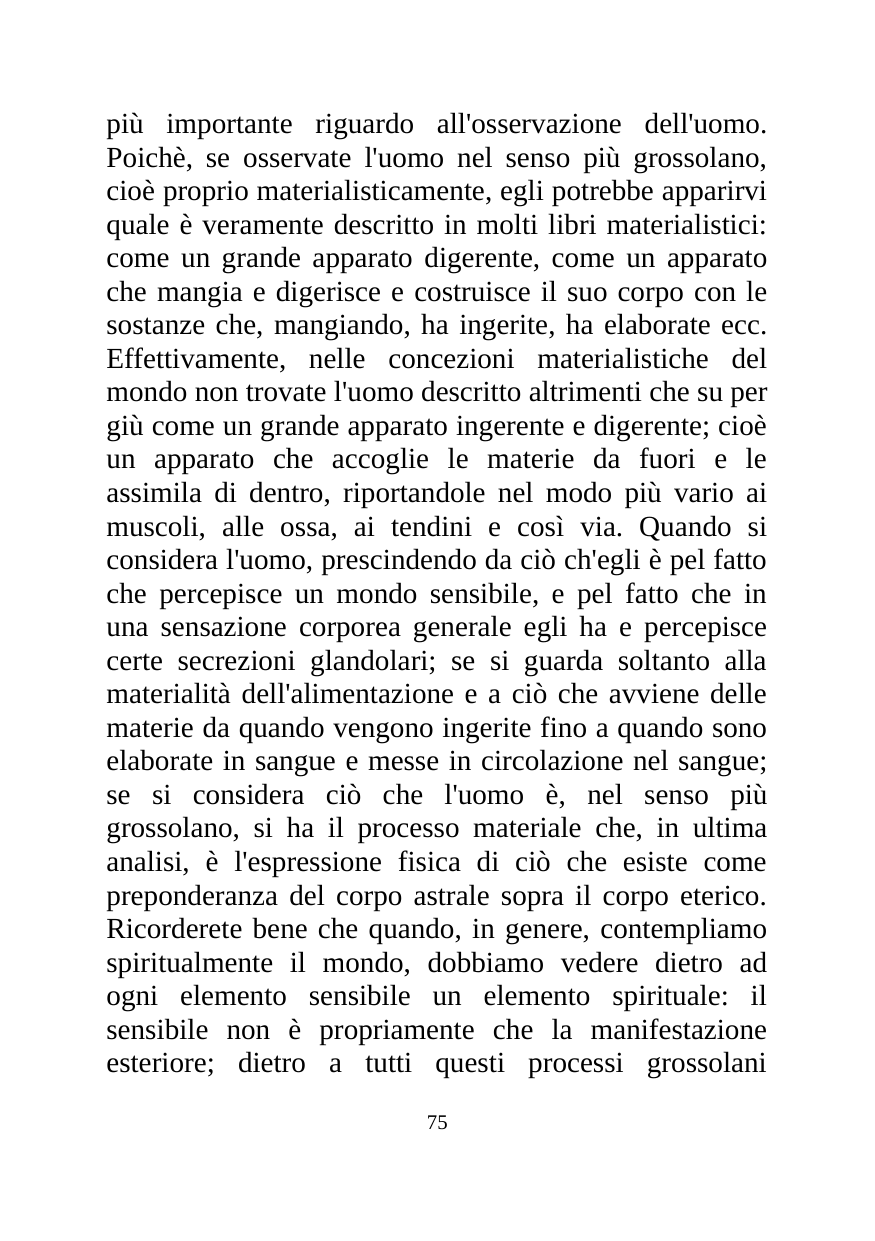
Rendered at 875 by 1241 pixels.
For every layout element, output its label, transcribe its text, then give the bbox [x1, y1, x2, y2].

text più importante riguardo all'osservazione dell'uomo. Poichè, se osservate l'uomo nel senso più grossolano, cioè proprio materialisticamente, egli potrebbe apparirvi quale è veramente descritto in molti libri materialistici: come un grande apparato digerente, come un apparato che mangia e digerisce e costruisce il suo corpo con le sostanze che, mangiando, ha ingerite, ha elaborate ecc. Effettivamente, nelle concezioni materialistiche del mondo non trovate l'uomo descritto altrimenti che su per giù come un grande apparato ingerente e digerente; cioè un apparato che accoglie le materie da fuori e le assimila di dentro, riportandole nel modo più vario ai muscoli, alle ossa, ai tendini e così via. Quando si considera l'uomo, prescindendo da ciò ch'egli è pel fatto che percepisce un mondo sensibile, e pel fatto che in una sensazione corporea generale egli ha e percepisce certe secrezioni glandolari; se si guarda soltanto alla materialità dell'alimentazione e a ciò che avviene delle materie da quando vengono ingerite fino a quando sono elaborate in sangue e messe in circolazione nel sangue; se si considera ciò che l'uomo è, nel senso più grossolano, si ha il processo materiale che, in ultima analisi, è l'espressione fisica di ciò che esiste come preponderanza del corpo astrale sopra il corpo eterico. Ricorderete bene che quando, in genere, contempliamo spiritualmente il mondo, dobbiamo vedere dietro ad ogni elemento sensibile un elemento spirituale: il sensibile non è propriamente che la manifestazione esteriore; dietro a tutti questi processi grossolani [106, 106, 768, 1079]
